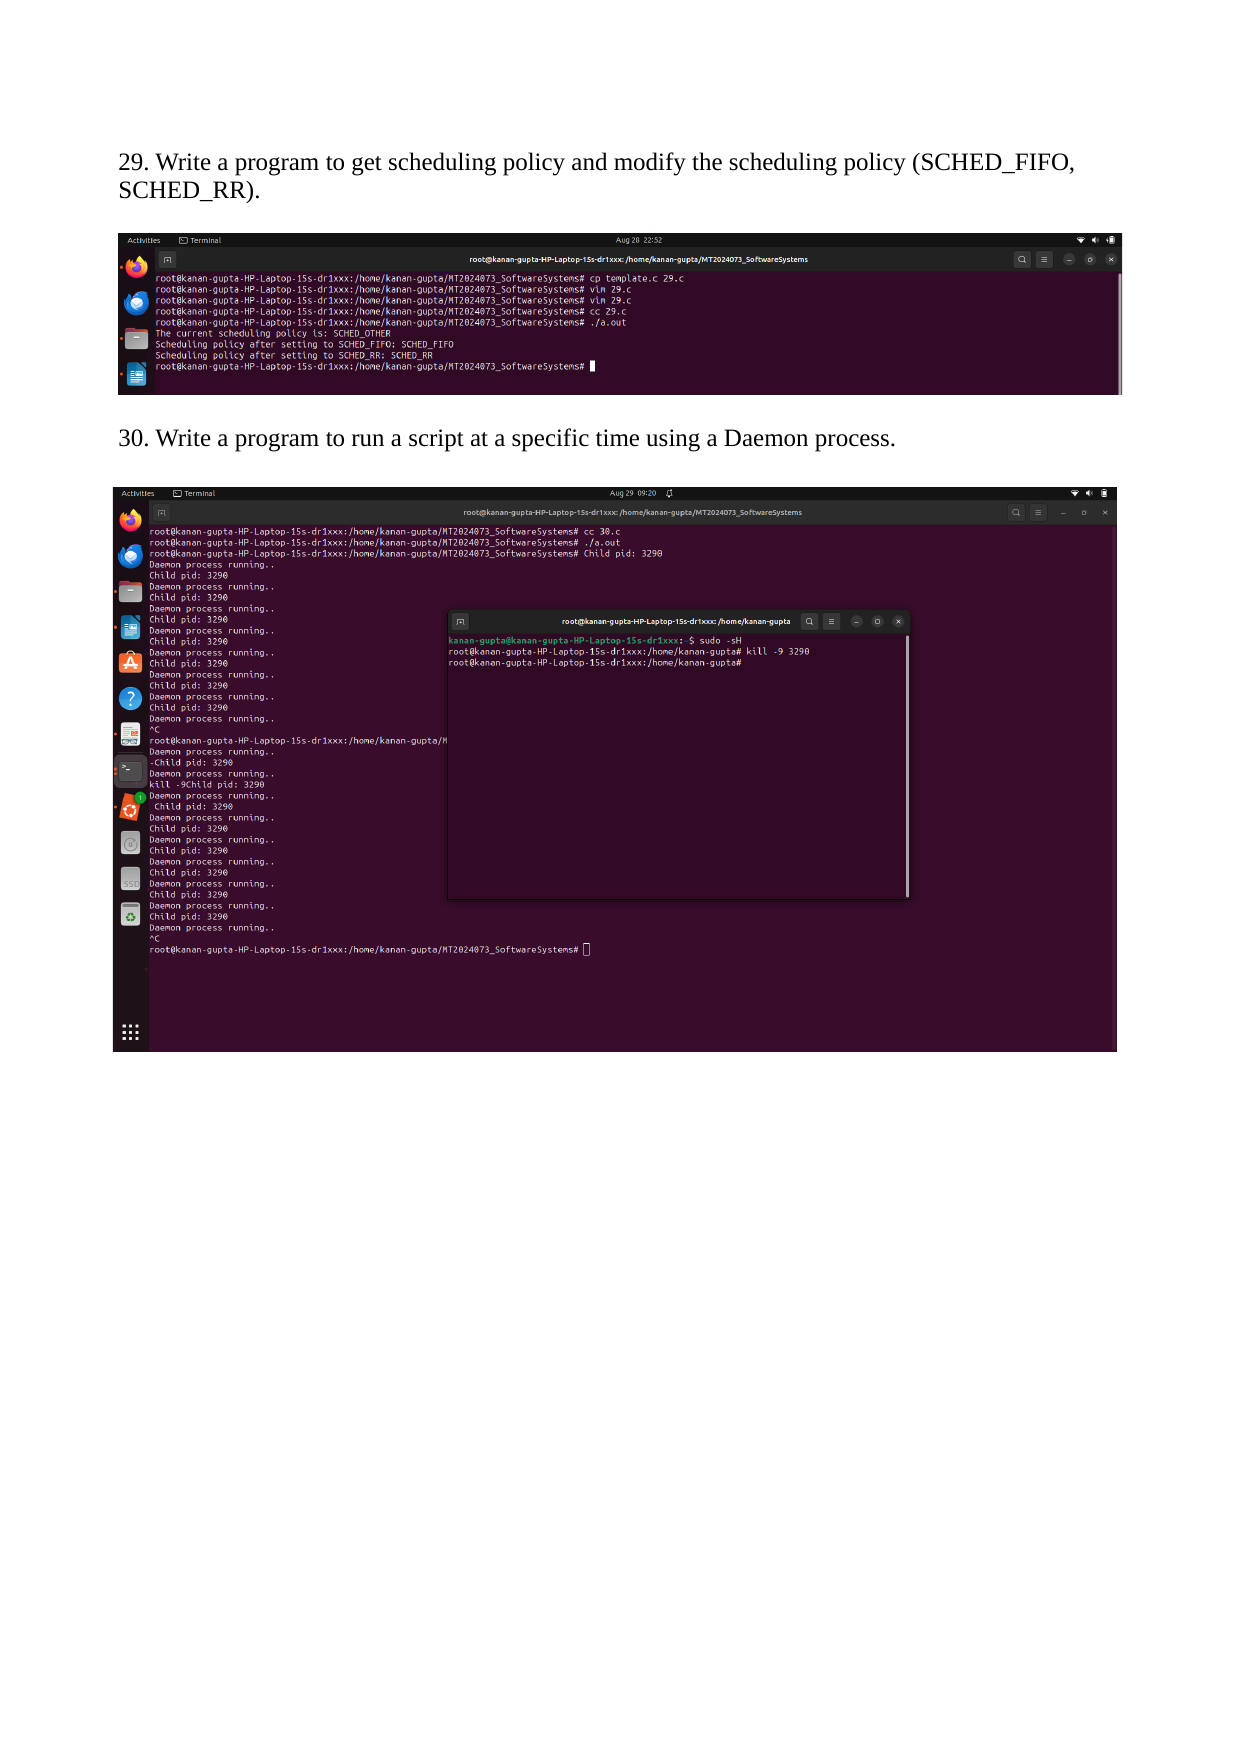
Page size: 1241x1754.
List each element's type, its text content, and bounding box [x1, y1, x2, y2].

text SCHED_RR). [118, 176, 1122, 204]
text 29. Write a program to get scheduling policy and modify the scheduling policy (SCHED_FIFO, [118, 118, 1122, 176]
text 30. Write a program to run a script at a specific time using a Daemon process. [118, 234, 1122, 1080]
picture [112, 487, 1117, 1052]
